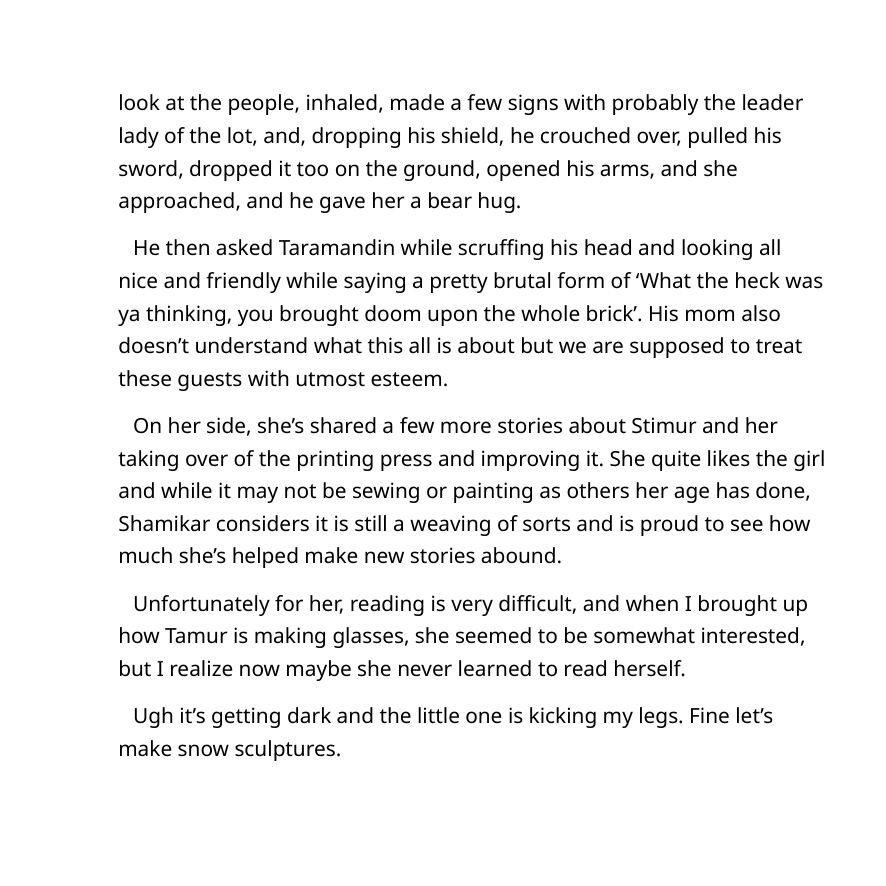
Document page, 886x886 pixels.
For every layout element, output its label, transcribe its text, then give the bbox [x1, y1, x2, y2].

text look at the people, inhaled, made a few signs with probably the leader lady of the lot, and, dropping his shield, he crouched over, pulled his sword, dropped it too on the ground, opened his arms, and she approached, and he gave her a bear hug. [118, 88, 827, 215]
text Ugh it’s getting dark and the little one is kicking my legs. Fine let’s make snow sculptures. [118, 701, 827, 762]
text Unfortunately for her, reading is very difficult, and when I brought up how Tamur is making glasses, she seemed to be somewhat interested, but I realize now maybe she never learned to read herself. [118, 589, 827, 682]
text On her side, she’s shared a few more stories about Stimur and her taking over of the printing press and improving it. She quite likes the girl and while it may not be sewing or painting as others her age has done, Shamikar considers it is still a weaving of sorts and is proud to see how much she’s helped make new stories abound. [118, 411, 827, 570]
text He then asked Taramandin while scruffing his head and looking all nice and friendly while saying a pretty brutal form of ‘What the heck was ya thinking, you brought doom upon the whole brick’. His mom also doesn’t understand what this all is about but we are supposed to treat these guests with utmost esteem. [118, 233, 827, 392]
